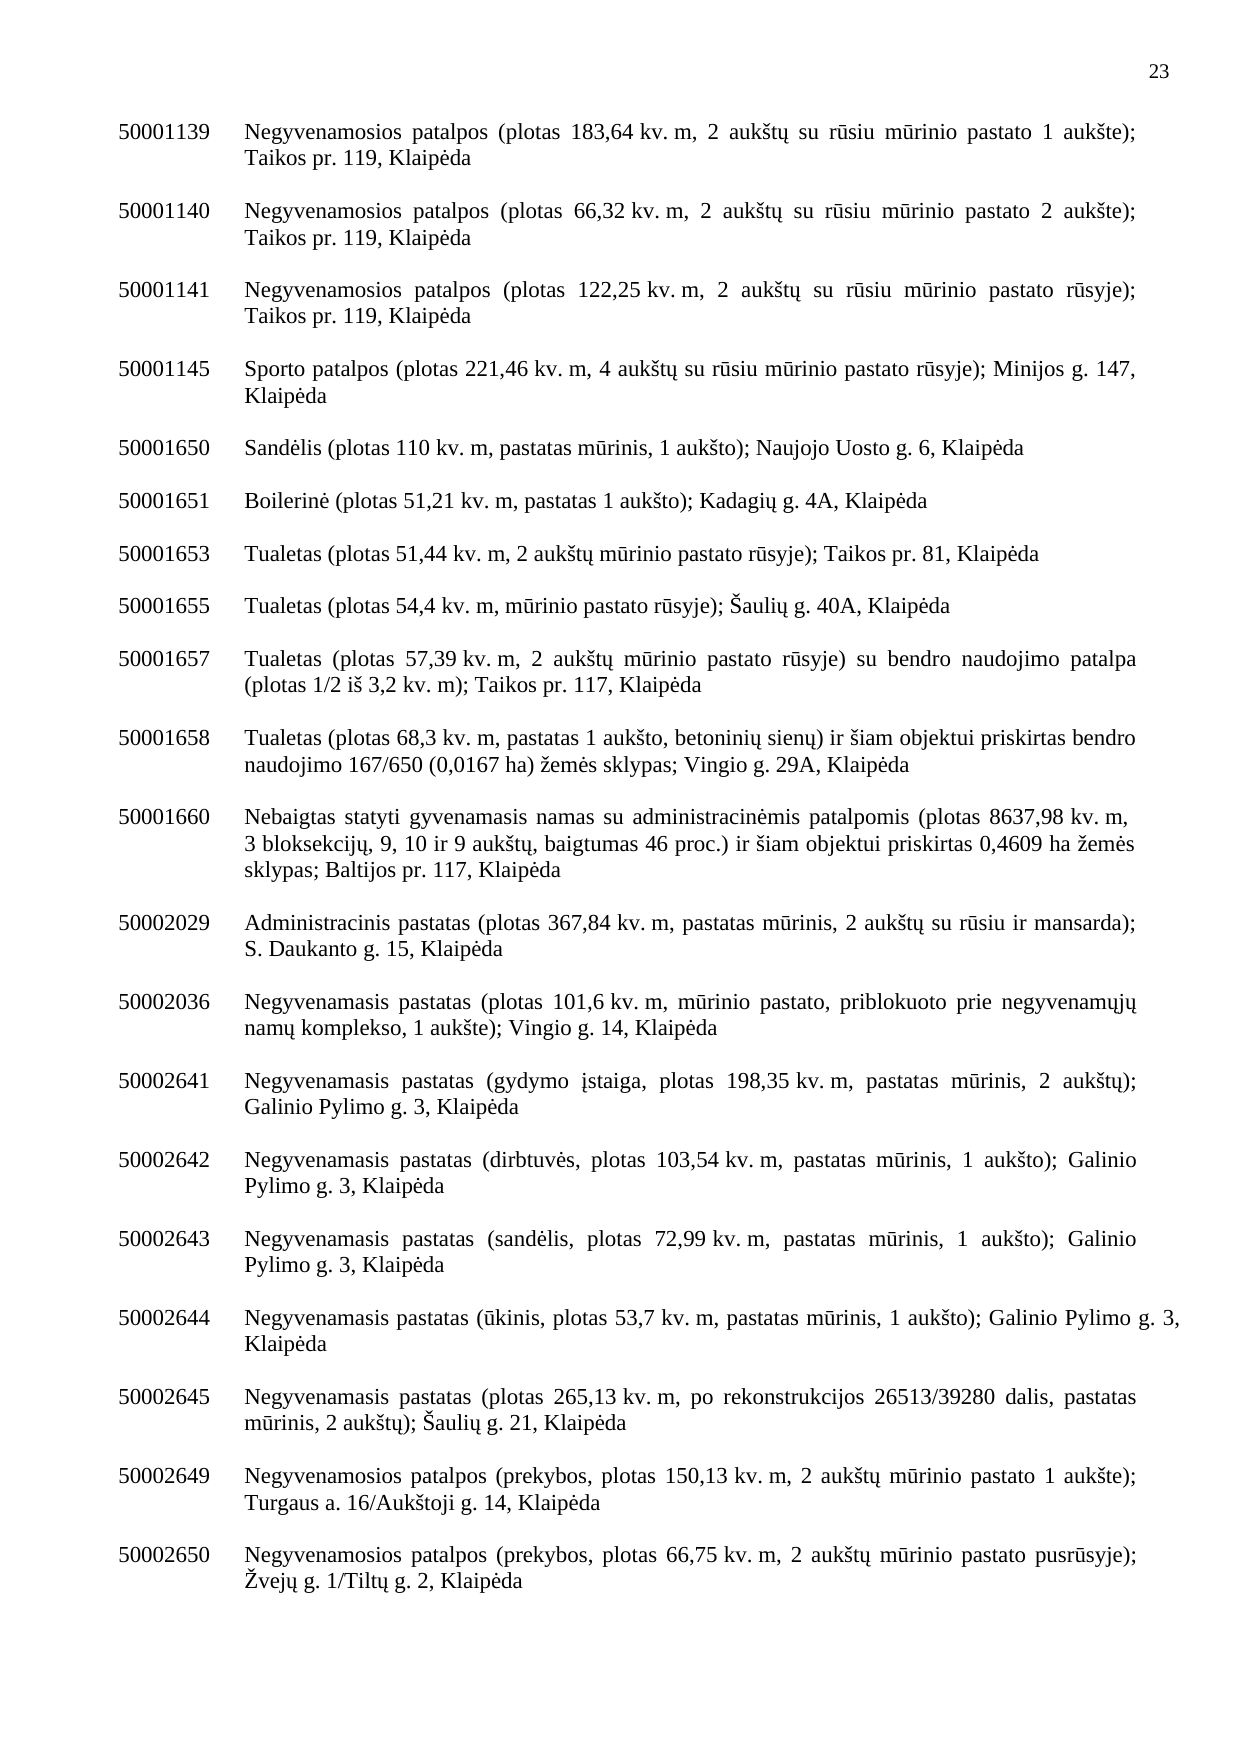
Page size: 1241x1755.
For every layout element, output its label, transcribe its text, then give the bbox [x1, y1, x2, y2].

table_cell [1148, 1462, 1163, 1515]
table_cell [1148, 1146, 1163, 1199]
table_cell [1163, 1225, 1178, 1278]
table_cell Negyvenamosios patalpos (prekybos, plotas 66,75 kv. m, 2 aukštų mūrinio pastato pusrūsyje); Žvejų g. 1/Tiltų g. 2, Klaipėda [233, 1541, 1148, 1594]
table_cell 50001658 [101, 724, 233, 777]
table_cell Negyvenamasis pastatas (plotas 101,6 kv. m, mūrinio pastato, priblokuoto prie negyvenamųjų namų komplekso, 1 aukšte); Vingio g. 14, Klaipėda [233, 988, 1148, 1041]
table_cell 50001657 [101, 645, 233, 698]
table_cell 50002643 [101, 1225, 233, 1278]
table_cell [1148, 988, 1163, 1041]
table_cell [1178, 1383, 1192, 1436]
table_cell 50002029 [101, 909, 233, 961]
table_cell Tualetas (plotas 54,4 kv. m, mūrinio pastato rūsyje); Šaulių g. 40A, Klaipėda [233, 593, 1148, 619]
table_cell [101, 408, 1198, 434]
table_cell [101, 883, 1198, 909]
table_cell 50001660 [101, 803, 233, 882]
table_cell [1178, 1146, 1192, 1199]
table_cell [1163, 1146, 1178, 1199]
table_cell [1178, 540, 1192, 566]
table_cell [1193, 988, 1198, 1041]
table_cell [1163, 1462, 1178, 1515]
table_cell Nebaigtas statyti gyvenamasis namas su administracinėmis patalpomis (plotas 8637,98 kv. m, 3 bloksekcijų, 9, 10 ir 9 aukštų, baigtumas 46 proc.) ir šiam objektui priskirtas 0,4609 ha žemės sklypas; Baltijos pr. 117, Klaipėda [233, 803, 1148, 882]
table_cell Negyvenamosios patalpos (prekybos, plotas 150,13 kv. m, 2 aukštų mūrinio pastato 1 aukšte); Turgaus a. 16/Aukštoji g. 14, Klaipėda [233, 1462, 1148, 1515]
table_cell [101, 961, 1198, 988]
table_cell [1193, 118, 1198, 171]
table_cell [1193, 487, 1198, 513]
table_cell [1163, 593, 1178, 619]
table_cell 50001653 [101, 540, 233, 566]
table_cell [1193, 724, 1198, 777]
table_cell 50002036 [101, 988, 233, 1041]
table_cell [1148, 645, 1163, 698]
table_cell [1148, 1067, 1163, 1119]
table_cell 50001650 [101, 434, 233, 461]
table_cell Negyvenamasis pastatas (gydymo įstaiga, plotas 198,35 kv. m, pastatas mūrinis, 2 aukštų); Galinio Pylimo g. 3, Klaipėda [233, 1067, 1148, 1119]
table_cell 50002644 [101, 1304, 233, 1357]
table_cell [101, 250, 1198, 276]
table_cell 50001145 [101, 355, 233, 408]
table_cell [1193, 276, 1198, 329]
table_cell 50001655 [101, 593, 233, 619]
table_cell Sandėlis (plotas 110 kv. m, pastatas mūrinis, 1 aukšto); Naujojo Uosto g. 6, Klaipėda [233, 434, 1148, 461]
table_cell Tualetas (plotas 57,39 kv. m, 2 aukštų mūrinio pastato rūsyje) su bendro naudojimo patalpa (plotas 1/2 iš 3,2 kv. m); Taikos pr. 117, Klaipėda [233, 645, 1148, 698]
table_cell [1148, 434, 1163, 461]
table_cell [1193, 1383, 1198, 1436]
table_cell 50002645 [101, 1383, 233, 1436]
table_cell [1178, 645, 1192, 698]
table_cell [1178, 988, 1192, 1041]
table_cell [1163, 540, 1178, 566]
table_cell [101, 1278, 1198, 1304]
table_cell Negyvenamasis pastatas (dirbtuvės, plotas 103,54 kv. m, pastatas mūrinis, 1 aukšto); Galinio Pylimo g. 3, Klaipėda [233, 1146, 1148, 1199]
table_cell [1193, 1146, 1198, 1199]
table_cell [1148, 593, 1163, 619]
table_cell [1148, 276, 1163, 329]
table_cell [1178, 197, 1192, 250]
table_cell [1148, 1225, 1163, 1278]
table_cell [1163, 1541, 1178, 1594]
table_cell [1178, 487, 1192, 513]
table_cell 50001140 [101, 197, 233, 250]
table_cell [1193, 1304, 1198, 1357]
table_cell [101, 1120, 1198, 1146]
table_cell 50002650 [101, 1541, 233, 1594]
table_cell [1178, 1067, 1192, 1119]
table_cell [1148, 355, 1163, 408]
table_cell 50002642 [101, 1146, 233, 1199]
table_cell [1178, 593, 1192, 619]
table_cell [1178, 118, 1192, 171]
table_cell Negyvenamasis pastatas (sandėlis, plotas 72,99 kv. m, pastatas mūrinis, 1 aukšto); Galinio Pylimo g. 3, Klaipėda [233, 1225, 1148, 1278]
table_cell [1178, 434, 1192, 461]
table_cell [1163, 724, 1178, 777]
table_cell [1193, 355, 1198, 408]
table_cell 50001651 [101, 487, 233, 513]
table_cell [101, 461, 1198, 487]
table_cell [101, 514, 1198, 540]
table_cell [1163, 355, 1178, 408]
table_cell 50002649 [101, 1462, 233, 1515]
table_cell [1163, 118, 1178, 171]
table_cell [1178, 1462, 1192, 1515]
table_cell [101, 777, 1198, 803]
table_cell [1193, 1462, 1198, 1515]
table_cell [101, 566, 1198, 592]
table_cell [1193, 1541, 1198, 1594]
table_cell [1163, 197, 1178, 250]
table_cell [1148, 909, 1163, 961]
table_cell 50002641 [101, 1067, 233, 1119]
table_cell Tualetas (plotas 51,44 kv. m, 2 aukštų mūrinio pastato rūsyje); Taikos pr. 81, Klaipėda [233, 540, 1148, 566]
table_cell [1193, 593, 1198, 619]
table_cell [101, 329, 1198, 355]
table_cell [101, 1357, 1198, 1383]
table_cell [101, 1199, 1198, 1225]
table_cell [1148, 487, 1163, 513]
table_cell [1163, 803, 1178, 882]
table_cell [1148, 1383, 1163, 1436]
table_cell Tualetas (plotas 68,3 kv. m, pastatas 1 aukšto, betoninių sienų) ir šiam objektui priskirtas bendro naudojimo 167/650 (0,0167 ha) žemės sklypas; Vingio g. 29A, Klaipėda [233, 724, 1148, 777]
table_cell [1193, 1067, 1198, 1119]
table_cell Administracinis pastatas (plotas 367,84 kv. m, pastatas mūrinis, 2 aukštų su rūsiu ir mansarda); S. Daukanto g. 15, Klaipėda [233, 909, 1148, 961]
table_cell Boilerinė (plotas 51,21 kv. m, pastatas 1 aukšto); Kadagių g. 4A, Klaipėda [233, 487, 1148, 513]
table_cell [1163, 645, 1178, 698]
table_cell [1193, 197, 1198, 250]
table_cell [101, 1594, 1198, 1620]
table_cell [1163, 1383, 1178, 1436]
table_cell Negyvenamasis pastatas (plotas 265,13 kv. m, po rekonstrukcijos 26513/39280 dalis, pastatas mūrinis, 2 aukštų); Šaulių g. 21, Klaipėda [233, 1383, 1148, 1436]
table_cell [1148, 1541, 1163, 1594]
table_cell [1193, 803, 1198, 882]
table_cell [101, 171, 1198, 197]
table_cell [1178, 724, 1192, 777]
table_cell [1178, 1541, 1192, 1594]
table_cell Sporto patalpos (plotas 221,46 kv. m, 4 aukštų su rūsiu mūrinio pastato rūsyje); Minijos g. 147, Klaipėda [233, 355, 1148, 408]
table_cell [1148, 803, 1163, 882]
table_cell [1163, 487, 1178, 513]
table_cell Negyvenamasis pastatas (ūkinis, plotas 53,7 kv. m, pastatas mūrinis, 1 aukšto); Galinio Pylimo g. 3, Klaipėda [233, 1304, 1192, 1357]
table_cell [1163, 909, 1178, 961]
table_cell [1193, 645, 1198, 698]
table_cell 50001141 [101, 276, 233, 329]
table_cell [1163, 1067, 1178, 1119]
table_cell [1178, 355, 1192, 408]
table_cell Negyvenamosios patalpos (plotas 183,64 kv. m, 2 aukštų su rūsiu mūrinio pastato 1 aukšte); Taikos pr. 119, Klaipėda [233, 118, 1148, 171]
table_cell [1178, 909, 1192, 961]
table_cell [1148, 118, 1163, 171]
table_cell 50001139 [101, 118, 233, 171]
table_cell [1163, 276, 1178, 329]
table_cell [1163, 988, 1178, 1041]
table_cell [101, 1436, 1198, 1462]
table_cell [101, 619, 1198, 645]
table_cell Negyvenamosios patalpos (plotas 122,25 kv. m, 2 aukštų su rūsiu mūrinio pastato rūsyje); Taikos pr. 119, Klaipėda [233, 276, 1148, 329]
table_cell [1148, 197, 1163, 250]
table_cell [101, 1041, 1198, 1067]
table_cell [1148, 540, 1163, 566]
table_cell [1178, 276, 1192, 329]
table_cell [101, 698, 1198, 724]
table_cell [1148, 724, 1163, 777]
table_cell [1193, 434, 1198, 461]
table_cell [1163, 434, 1178, 461]
table_cell [1193, 909, 1198, 961]
table_cell [1178, 1225, 1192, 1278]
table_cell [1178, 803, 1192, 882]
table_cell [1193, 540, 1198, 566]
table_cell [1193, 1225, 1198, 1278]
table_cell Negyvenamosios patalpos (plotas 66,32 kv. m, 2 aukštų su rūsiu mūrinio pastato 2 aukšte); Taikos pr. 119, Klaipėda [233, 197, 1148, 250]
table_cell [101, 1515, 1198, 1541]
